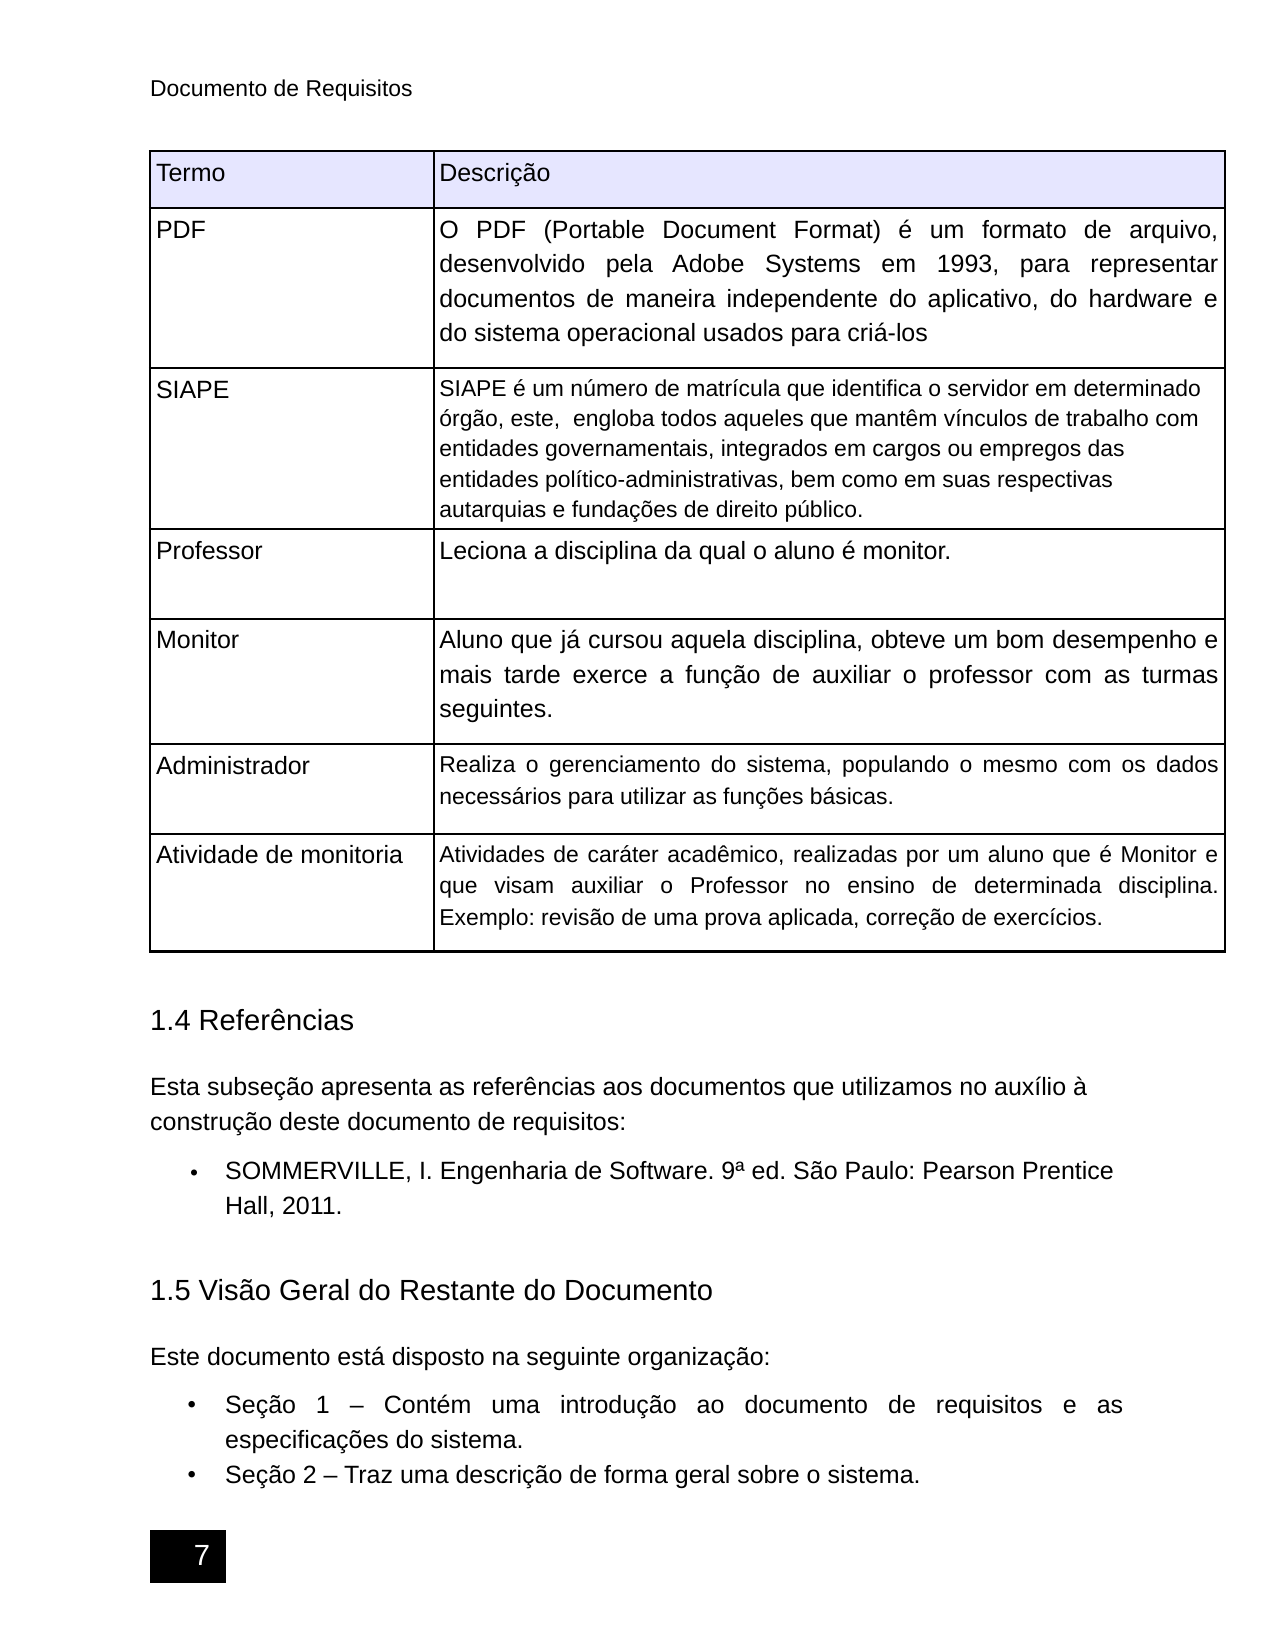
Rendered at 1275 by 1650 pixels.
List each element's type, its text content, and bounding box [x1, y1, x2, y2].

table_cell Professor [151, 530, 433, 617]
table_header Termo [151, 152, 433, 207]
table_cell Atividade de monitoria [151, 835, 433, 950]
table_cell Aluno que já cursou aquela disciplina, obteve um bom desempenho e mais tarde exerce a função de auxiliar o professor com as turmas seguintes. [435, 620, 1224, 743]
text Este documento está disposto na seguinte organização: [150, 1341, 1125, 1370]
table_cell O PDF (Portable Document Format) é um formato de arquivo, desenvolvido pela Adobe Systems em 1993, para representar documentos de maneira independente do aplicativo, do hardware e do sistema operacional usados para criá-los [435, 209, 1224, 367]
table_cell Monitor [151, 620, 433, 743]
table_cell Realiza o gerenciamento do sistema, populando o mesmo com os dados necessários para utilizar as funções básicas. [435, 745, 1224, 833]
table_cell Leciona a disciplina da qual o aluno é monitor. [435, 530, 1224, 617]
list SOMMERVILLE, I. Engenharia de Software. 9ª ed. São Paulo: Pearson Prentice Hall, 2011. [187, 1156, 1125, 1220]
table_cell PDF [151, 209, 433, 367]
table_cell Atividades de caráter acadêmico, realizadas por um aluno que é Monitor e que visam auxiliar o Professor no ensino de determinada disciplina. Exemplo: revisão de uma prova aplicada, correção de exercícios. [435, 835, 1224, 950]
table_cell SIAPE [151, 369, 433, 528]
table_cell Administrador [151, 745, 433, 833]
list Seção 1 – Contém uma introdução ao documento de requisitos e as especificações do sistema. [187, 1391, 1125, 1454]
list Seção 2 – Traz uma descrição de forma geral sobre o sistema. [187, 1459, 1125, 1488]
text Esta subseção apresenta as referências aos documentos que utilizamos no auxílio à construção deste documento de requisitos: [150, 1072, 1125, 1135]
subtitle 1.5 Visão Geral do Restante do Documento [150, 1273, 1125, 1306]
subtitle 1.4 Referências [150, 1003, 1125, 1037]
table_header Descrição [435, 152, 1224, 207]
table_cell SIAPE é um número de matrícula que identifica o servidor em determinado órgão, este, engloba todos aqueles que mantêm vínculos de trabalho com entidades governamentais, integrados em cargos ou empregos das entidades político-administrativas, bem como em suas respectivas autarquias e fundações de direito público. [435, 369, 1224, 528]
